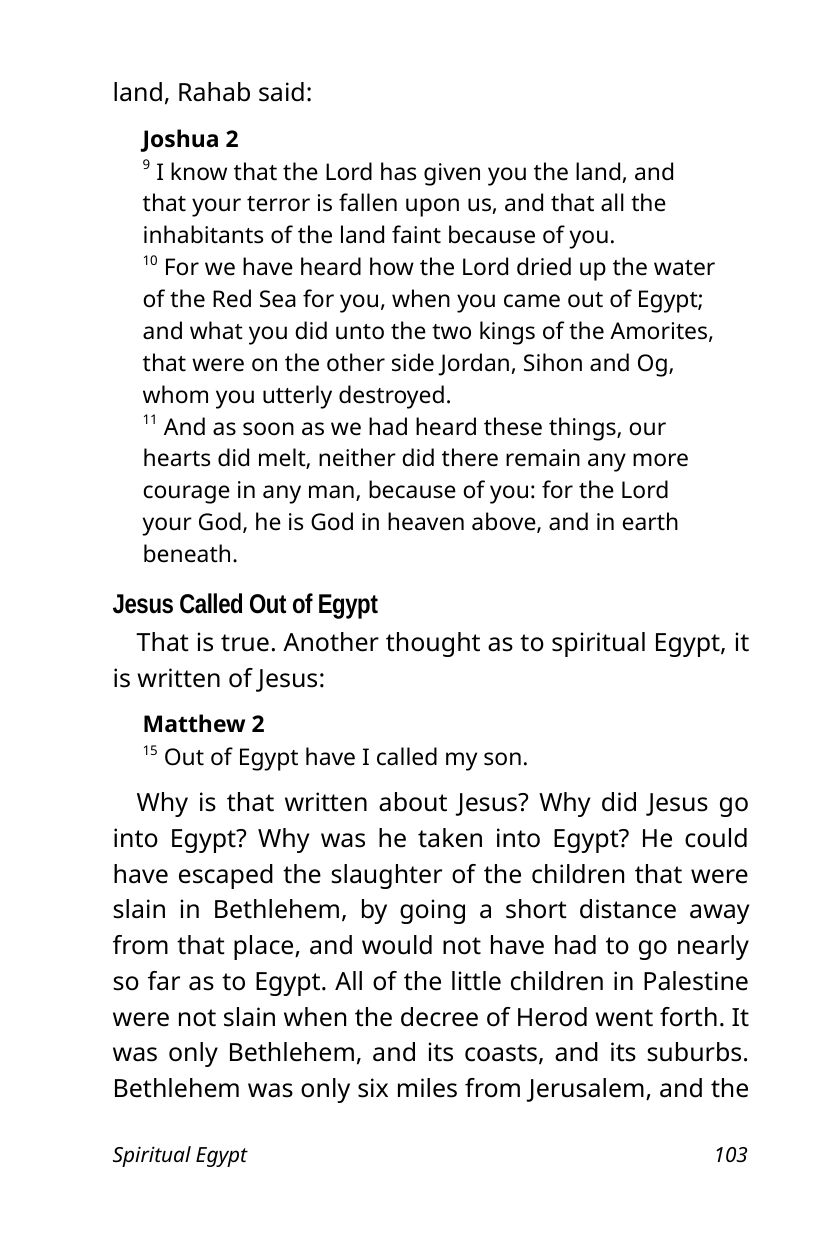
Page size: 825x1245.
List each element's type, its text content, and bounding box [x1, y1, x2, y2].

text Why is that written about Jesus? Why did Jesus go into Egypt? Why was he taken into Egypt? He could have escaped the slaughter of the children that were slain in Bethlehem, by going a short distance away from that place, and would not have had to go nearly so far as to Egypt. All of the little children in Palestine were not slain when the decree of Herod went forth. It was only Bethlehem, and its coasts, and its suburbs. Bethlehem was only six miles from Jerusalem, and the [112, 785, 750, 1105]
text Matthew 2 [142, 708, 750, 739]
subtitle Jesus Called Out of Egypt [112, 588, 750, 619]
text land, Rahab said: [112, 75, 750, 109]
text 9 I know that the Lord has given you the land, and that your terror is fallen upon us, and that all the inhabitants of the land faint because of you. [142, 155, 720, 250]
text 11 And as soon as we had heard these things, our hearts did melt, neither did there remain any more courage in any man, because of you: for the Lord your God, he is God in heaven above, and in earth beneath. [142, 410, 720, 569]
text Joshua 2 [142, 123, 750, 154]
text 15 Out of Egypt have I called my son. [142, 741, 720, 772]
text That is true. Another thought as to spiritual Egypt, it is written of Jesus: [112, 625, 750, 695]
text 10 For we have heard how the Lord dried up the water of the Red Sea for you, when you came out of Egypt; and what you did unto the two kings of the Amorites, that were on the other side Jordan, Sihon and Og, whom you utterly destroyed. [142, 251, 720, 410]
